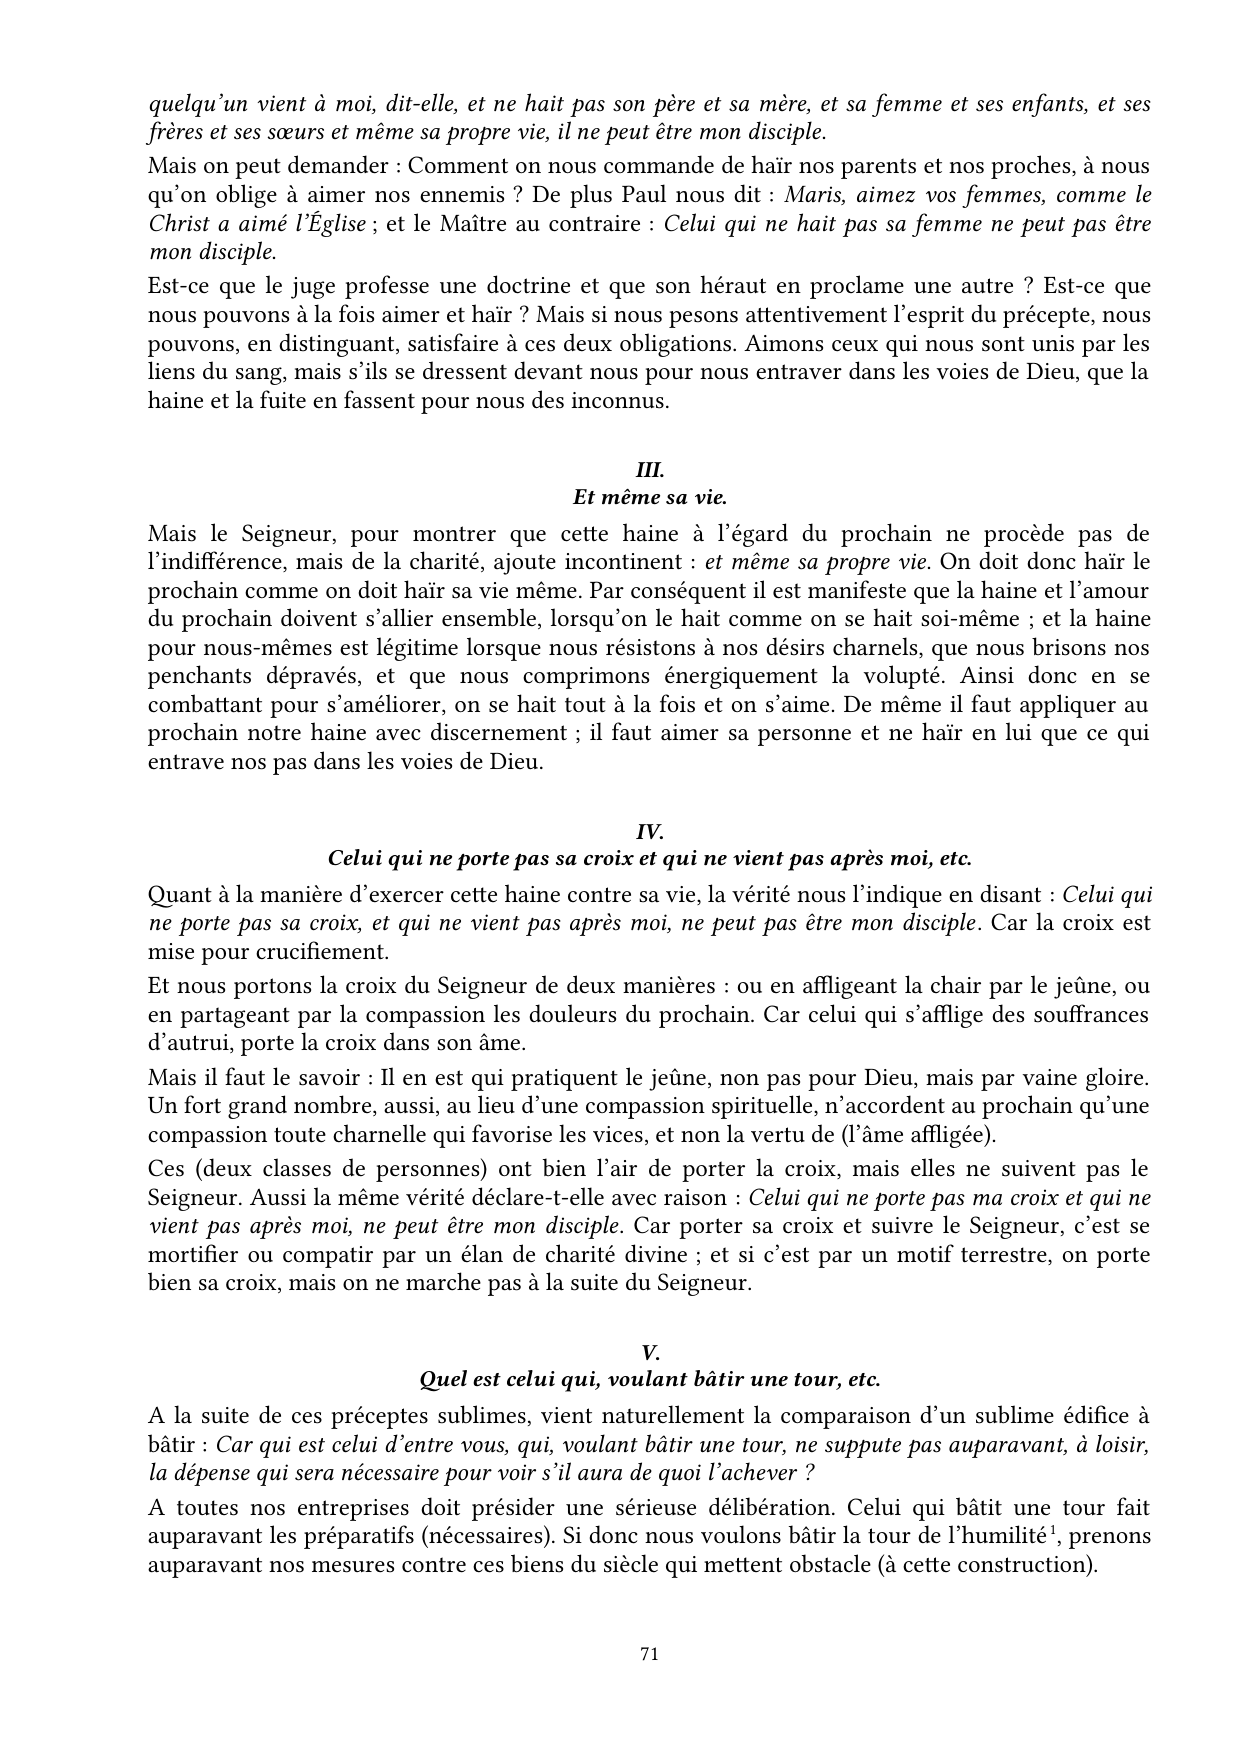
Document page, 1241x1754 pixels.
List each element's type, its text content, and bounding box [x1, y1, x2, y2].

text V. Quel est celui qui, voulant bâtir une tour, etc. [148, 1340, 1152, 1392]
text Mais le Seigneur, pour montrer que cette haine à l’égard du prochain ne procède pas de l’indifférence, mais de la charité, ajoute incontinent : et même sa propre vie. On doit donc haïr le prochain comme on doit haïr sa vie même. Par conséquent il est manifeste que la haine et l’amour du prochain doivent s’allier ensemble, lorsqu’on le hait comme on se hait soi-même ; et la haine pour nous-mêmes est légitime lorsque nous résistons à nos désirs charnels, que nous brisons nos penchants dépravés, et que nous comprimons énergiquement la volupté. Ainsi donc en se combattant pour s’améliorer, on se hait tout à la fois et on s’aime. De même il faut appliquer au prochain notre haine avec discernement ; il faut aimer sa personne et ne haïr en lui que ce qui entrave nos pas dans les voies de Dieu. [148, 518, 1152, 775]
text IV. Celui qui ne porte pas sa croix et qui ne vient pas après moi, etc. [148, 819, 1152, 871]
text Est-ce que le juge professe une doctrine et que son héraut en proclame une autre ? Est-ce que nous pouvons à la fois aimer et haïr ? Mais si nous pesons attentivement l’esprit du précepte, nous pouvons, en distinguant, satisfaire à ces deux obligations. Aimons ceux qui nous sont unis par les liens du sang, mais s’ils se dressent devant nous pour nous entraver dans les voies de Dieu, que la haine et la fuite en fassent pour nous des inconnus. [148, 271, 1152, 414]
text Et nous portons la croix du Seigneur de deux manières : ou en affligeant la chair par le jeûne, ou en partageant par la compassion les douleurs du prochain. Car celui qui s’afflige des souffrances d’autrui, porte la croix dans son âme. [148, 971, 1152, 1057]
text quelqu’un vient à moi, dit-elle, et ne hait pas son père et sa mère, et sa femme et ses enfants, et ses frères et ses sœurs et même sa propre vie, il ne peut être mon disciple. [148, 88, 1152, 146]
text Mais on peut demander : Comment on nous commande de haïr nos parents et nos proches, à nous qu’on oblige à aimer nos ennemis ? De plus Paul nous dit : Maris, aimez vos femmes, comme le Christ a aimé l’Église ; et le Maître au contraire : Celui qui ne hait pas sa femme ne peut pas être mon disciple. [148, 151, 1152, 266]
text III. Et même sa vie. [148, 457, 1152, 510]
text A la suite de ces préceptes sublimes, vient naturellement la comparaison d’un sublime édifice à bâtir : Car qui est celui d’entre vous, qui, voulant bâtir une tour, ne suppute pas auparavant, à loisir, la dépense qui sera nécessaire pour voir s’il aura de quoi l’achever ? [148, 1401, 1152, 1487]
text A toutes nos entreprises doit présider une sérieuse délibération. Celui qui bâtit une tour fait auparavant les préparatifs (nécessaires). Si donc nous voulons bâtir la tour de l’humilité1, prenons auparavant nos mesures contre ces biens du siècle qui mettent obstacle (à cette construction). [148, 1493, 1152, 1578]
text Ces (deux classes de personnes) ont bien l’air de porter la croix, mais elles ne suivent pas le Seigneur. Aussi la même vérité déclare-t-elle avec raison : Celui qui ne porte pas ma croix et qui ne vient pas après moi, ne peut être mon disciple. Car porter sa croix et suivre le Seigneur, c’est se mortifier ou compatir par un élan de charité divine ; et si c’est par un motif terrestre, on porte bien sa croix, mais on ne marche pas à la suite du Seigneur. [148, 1154, 1152, 1297]
text Mais il faut le savoir : Il en est qui pratiquent le jeûne, non pas pour Dieu, mais par vaine gloire. Un fort grand nombre, aussi, au lieu d’une compassion spirituelle, n’accordent au prochain qu’une compassion toute charnelle qui favorise les vices, et non la vertu de (l’âme affligée). [148, 1063, 1152, 1148]
text Quant à la manière d’exercer cette haine contre sa vie, la vérité nous l’indique en disant : Celui qui ne porte pas sa croix, et qui ne vient pas après moi, ne peut pas être mon disciple. Car la croix est mise pour crucifiement. [148, 880, 1152, 965]
